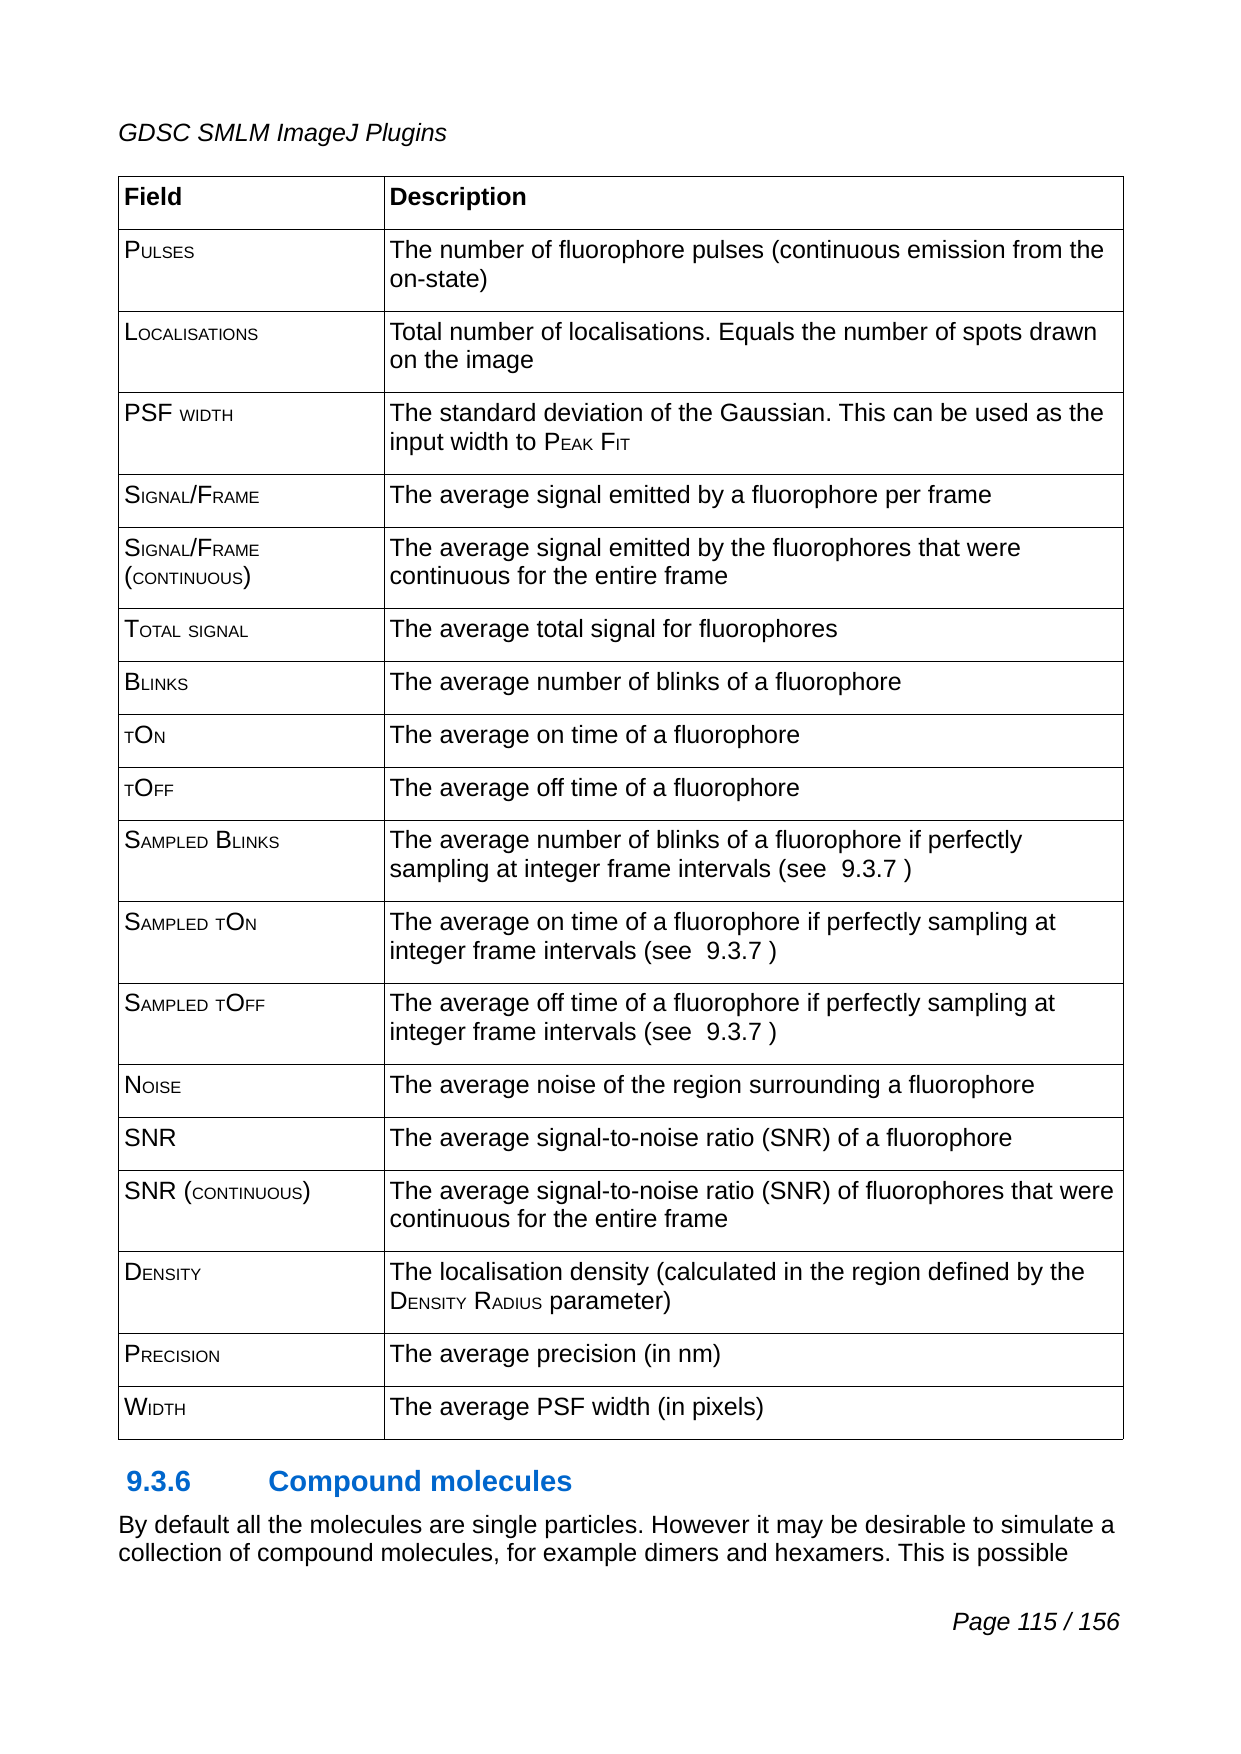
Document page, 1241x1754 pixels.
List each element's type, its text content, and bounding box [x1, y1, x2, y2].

table_cell The average signal emitted by a fluorophore per frame [385, 475, 1123, 527]
table_cell Blinks [119, 662, 384, 714]
table_cell Sampled tOff [119, 984, 384, 1064]
table_header Field [119, 177, 384, 229]
table_cell Localisations [119, 312, 384, 392]
table_cell The standard deviation of the Gaussian. This can be used as the input width to Peak Fit [385, 393, 1123, 474]
table_cell Total signal [119, 609, 384, 661]
table_cell The average number of blinks of a fluorophore [385, 662, 1123, 714]
table_cell The average signal-to-noise ratio (SNR) of fluorophores that were continuous for the entire frame [385, 1171, 1123, 1251]
table_cell The number of fluorophore pulses (continuous emission from the on-state) [385, 230, 1123, 311]
table_cell SNR (continuous) [119, 1171, 384, 1251]
table_cell Pulses [119, 230, 384, 311]
table_cell The average number of blinks of a fluorophore if perfectly sampling at integer frame intervals (see 9.3.7) [385, 821, 1123, 901]
table_cell SNR [119, 1118, 384, 1170]
table_cell The localisation density (calculated in the region defined by the Density Radius parameter) [385, 1252, 1123, 1333]
text By default all the molecules are single particles. However it may be desirable to simulate a collection of compound molecules, for example dimers and hexamers. This is possible [118, 1510, 1122, 1567]
table_cell Signal/Frame [119, 475, 384, 527]
table_cell Signal/Frame (continuous) [119, 528, 384, 608]
table_cell Width [119, 1387, 384, 1438]
subtitle Compound molecules [118, 1464, 1122, 1497]
table_cell The average signal emitted by the fluorophores that were continuous for the entire frame [385, 528, 1123, 608]
table_cell Noise [119, 1065, 384, 1117]
table_cell The average off time of a fluorophore if perfectly sampling at integer frame intervals (see 9.3.7) [385, 984, 1123, 1064]
table_cell Sampled Blinks [119, 821, 384, 901]
table_cell The average on time of a fluorophore if perfectly sampling at integer frame intervals (see 9.3.7) [385, 902, 1123, 983]
table_cell The average signal-to-noise ratio (SNR) of a fluorophore [385, 1118, 1123, 1170]
table_cell The average precision (in nm) [385, 1334, 1123, 1386]
table_cell The average on time of a fluorophore [385, 715, 1123, 767]
table_cell The average total signal for fluorophores [385, 609, 1123, 661]
table_header Description [385, 177, 1123, 229]
table_cell Density [119, 1252, 384, 1333]
table_cell tOn [119, 715, 384, 767]
table_cell PSF width [119, 393, 384, 474]
table_cell Precision [119, 1334, 384, 1386]
table_cell Sampled tOn [119, 902, 384, 983]
table_cell tOff [119, 768, 384, 819]
table_cell The average PSF width (in pixels) [385, 1387, 1123, 1438]
table_cell The average noise of the region surrounding a fluorophore [385, 1065, 1123, 1117]
table_cell The average off time of a fluorophore [385, 768, 1123, 819]
table_cell Total number of localisations. Equals the number of spots drawn on the image [385, 312, 1123, 392]
